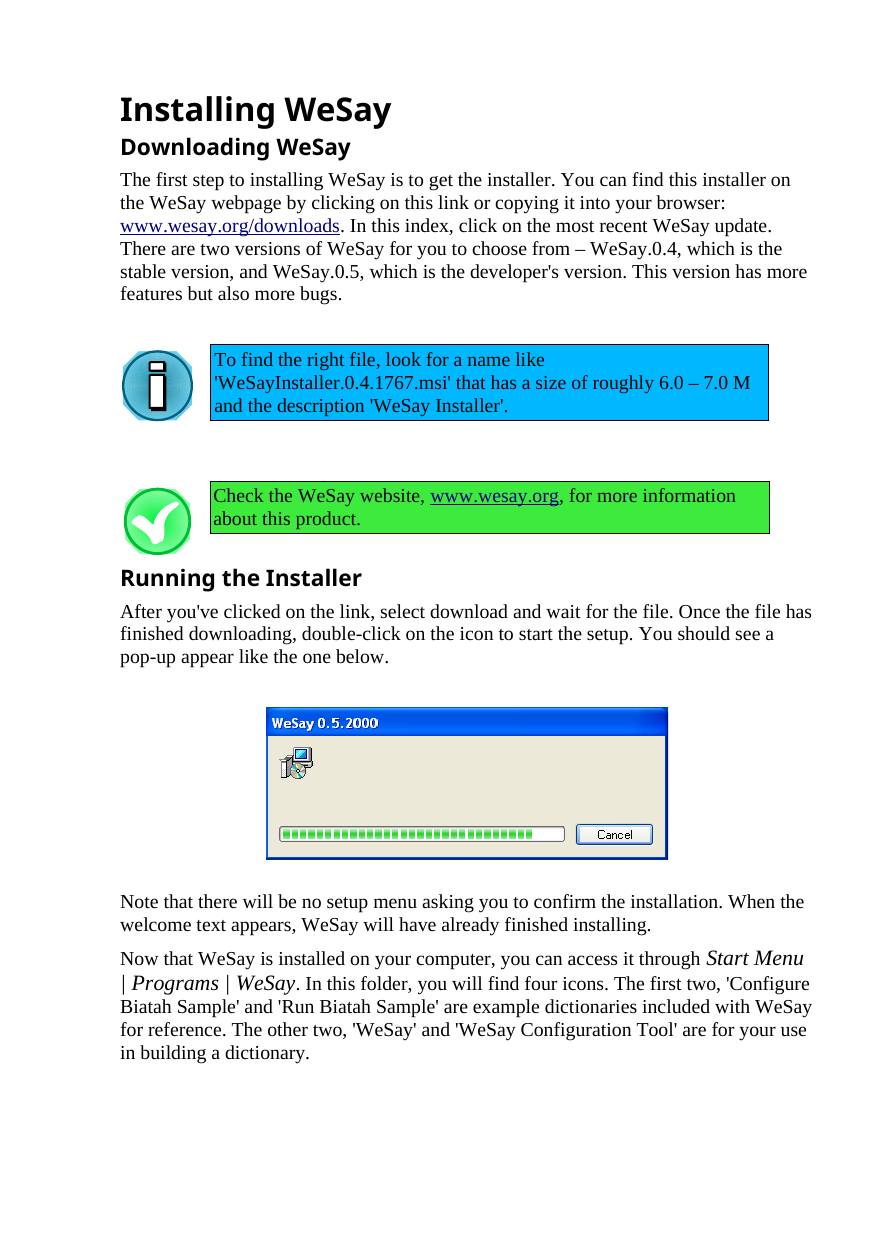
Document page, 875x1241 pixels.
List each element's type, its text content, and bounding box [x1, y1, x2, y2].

text Check the WeSay website, www.wesay.org, for more information about this product. [211, 482, 769, 533]
subtitle Running the Installer [120, 563, 814, 593]
subtitle Installing WeSay [120, 87, 814, 131]
text After you've clicked on the link, select download and wait for the file. Once the file has finished downloading, double-click on the icon to start the setup. You should see a pop-up appear like the one below. [120, 599, 814, 668]
text To find the right file, look for a name like 'WeSayInstaller.0.4.1767.msi' that has a size of roughly 6.0 – 7.0 M and the description 'WeSay Installer'. [211, 345, 768, 420]
text The first step to installing WeSay is to get the installer. You can find this installer on the WeSay webpage by clicking on this link or copying it into your browser: www.wesay.org/downloads. In this index, click on the most recent WeSay update. There are two versions of WeSay for you to choose from – WeSay.0.4, which is the stable version, and WeSay.0.5, which is the developer's version. This version has more features but also more bugs. [120, 168, 814, 305]
picture [266, 707, 669, 860]
text Note that there will be no setup menu asking you to confirm the installation. When the welcome text appears, WeSay will have already finished installing. [120, 677, 814, 936]
text Now that WeSay is installed on your computer, you can access it through Start Menu | Programs | WeSay. In this folder, you will find four icons. The first two, 'Configure Biatah Sample' and 'Run Biatah Sample' are example dictionaries included with WeSay for reference. The other two, 'WeSay' and 'WeSay Configuration Tool' are for your use in building a dictionary. [120, 944, 814, 1063]
subtitle Downloading WeSay [120, 131, 814, 162]
